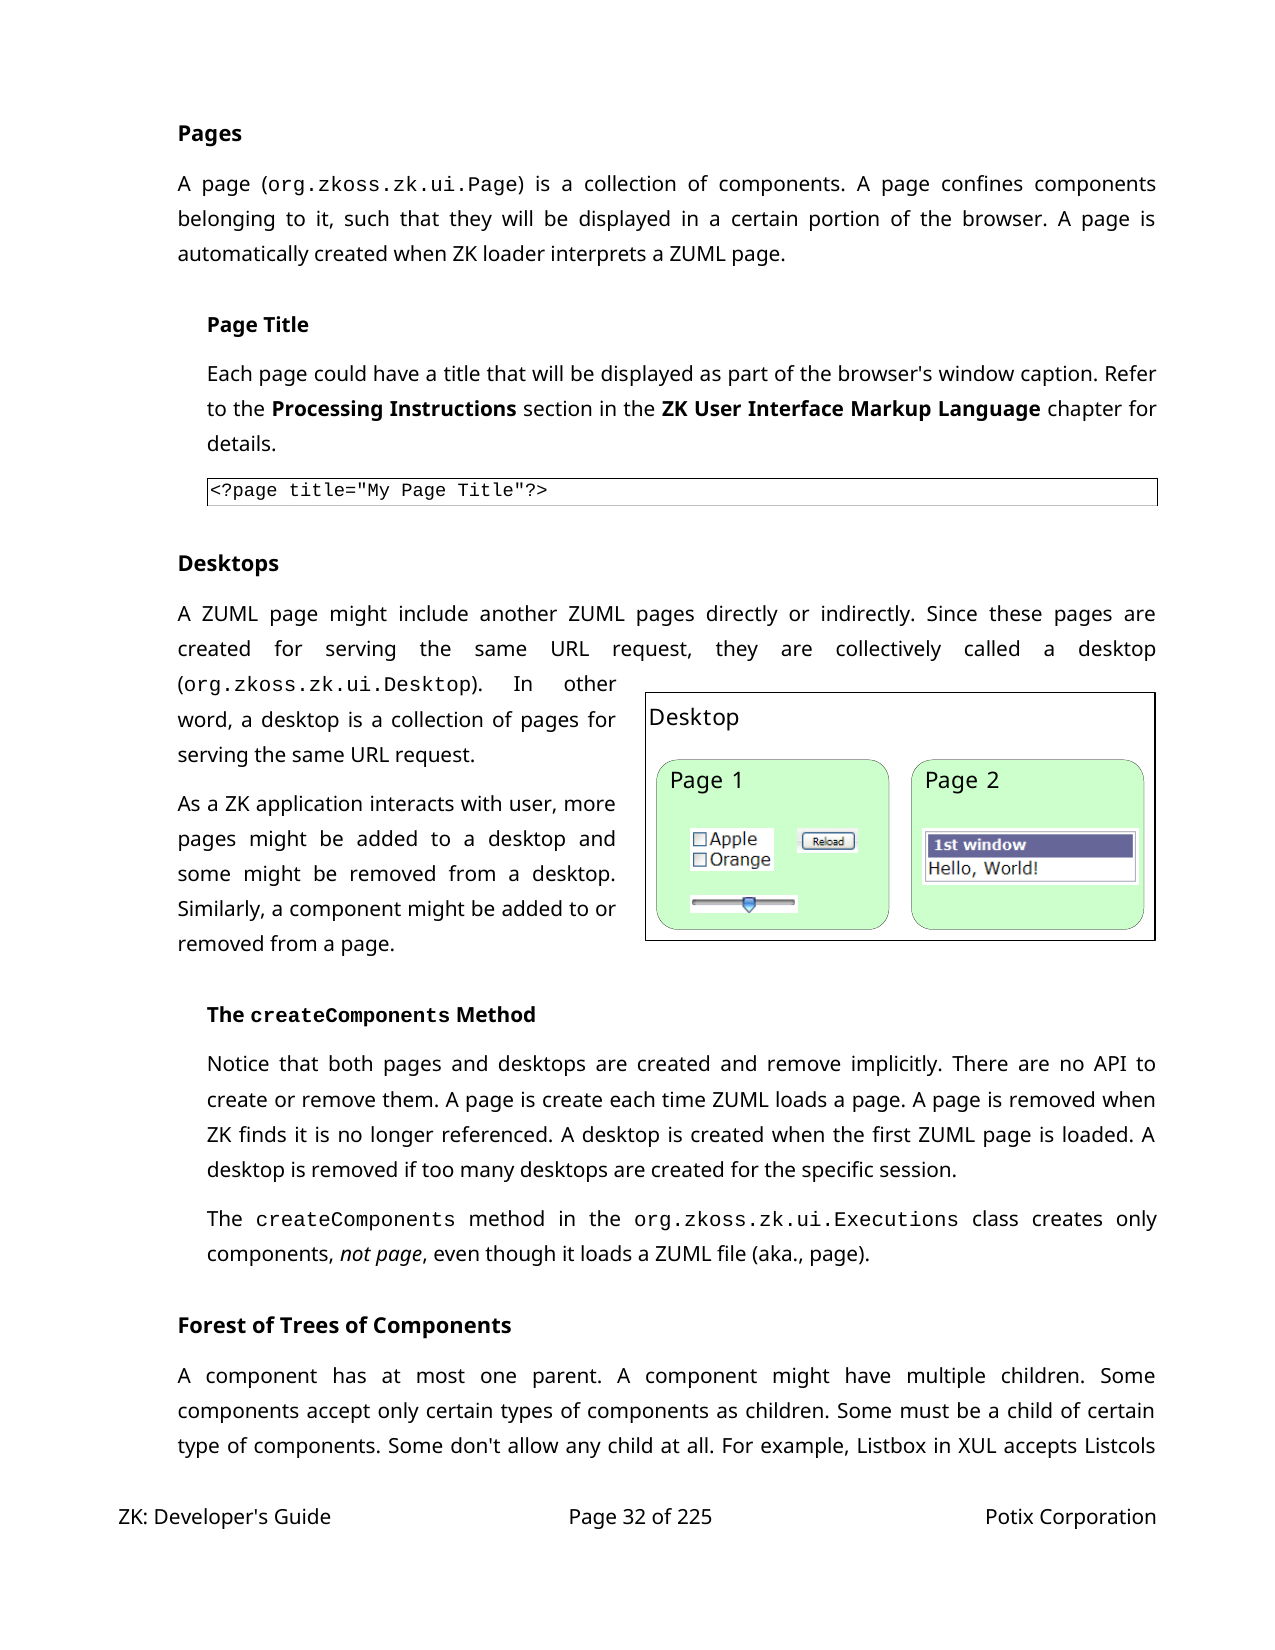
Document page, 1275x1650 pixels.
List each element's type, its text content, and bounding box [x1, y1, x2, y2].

text The createComponents method in the org.zkoss.zk.ui.Executions class creates only components, not page, even though it loads a ZUML file (aka., page). [207, 1204, 1157, 1268]
subtitle Pages [177, 118, 1157, 148]
text As a ZK application interacts with user, more pages might be added to a desktop and some might be removed from a desktop. Similarly, a component might be added to or removed from a page. [177, 789, 1157, 958]
text A component has at most one parent. A component might have multiple children. Some components accept only certain types of components as children. Some must be a child of certain type of components. Some don't allow any child at all. For example, Listbox in XUL accepts Listcols [177, 1361, 1157, 1459]
text Each page could have a title that will be displayed as part of the browser's window caption. Refer to the Processing Instructions section in the ZK User Interface Markup Language chapter for details. [207, 359, 1157, 458]
subtitle The createComponents Method [207, 1000, 1157, 1029]
subtitle Forest of Trees of Components [177, 1310, 1157, 1340]
text Notice that both pages and desktops are created and remove implicitly. There are no API to create or remove them. A page is create each time ZUML loads a page. A page is removed when ZK finds it is no longer referenced. A desktop is created when the first ZUML page is loaded. A desktop is removed if too many desktops are created for the specific session. [207, 1049, 1157, 1183]
subtitle Page Title [207, 310, 1157, 338]
subtitle Desktops [177, 548, 1157, 578]
text A ZUML page might include another ZUML pages directly or indirectly. Since these pages are created for serving the same URL request, they are collectively called a desktop (org.zkoss.zk.ui.Desktop). In other word, a desktop is a collection of pages for serving the same URL request. [177, 599, 1157, 768]
text A page (org.zkoss.zk.ui.Page) is a collection of components. A page confines components belonging to it, such that they will be displayed in a certain portion of the browser. A page is automatically created when ZK loader interprets a ZUML page. [177, 169, 1157, 268]
text <?page title="My Page Title"?> [208, 479, 1157, 505]
